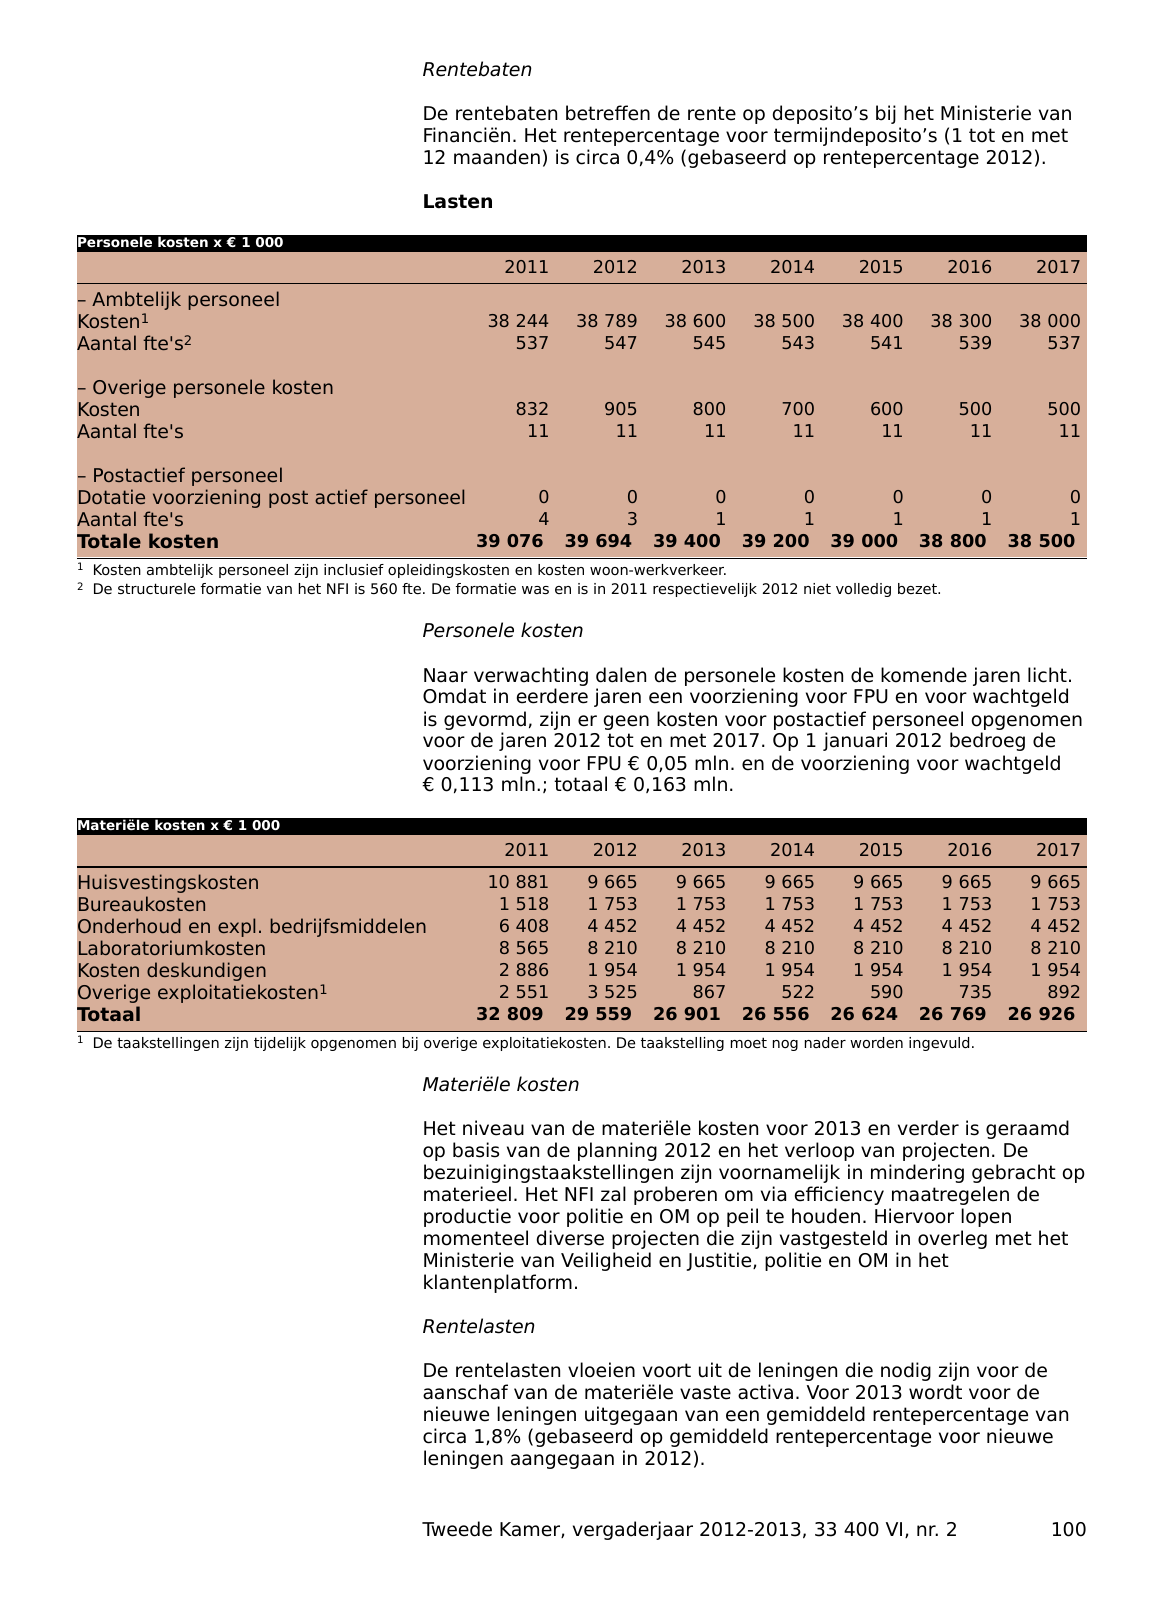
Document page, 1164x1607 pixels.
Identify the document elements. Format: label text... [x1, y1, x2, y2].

table_cell 0 [644, 487, 732, 509]
table_cell 2 551 [466, 982, 555, 1004]
table_cell 8 210 [555, 938, 644, 960]
table_cell 26 624 [821, 1004, 909, 1031]
table_cell [77, 835, 466, 866]
table_cell 1 [644, 509, 732, 531]
table_cell 9 665 [909, 868, 998, 894]
table_cell Aantal fte's [77, 509, 466, 531]
table_cell 1 954 [998, 960, 1087, 982]
table_cell 11 [555, 421, 644, 443]
table_cell 1 954 [555, 960, 644, 982]
table_cell 39 076 [466, 531, 555, 557]
table_cell 1 954 [821, 960, 909, 982]
table_header Materiële kosten x € 1 000 [77, 818, 1087, 834]
table_cell Kosten [77, 399, 466, 421]
table_cell [821, 355, 909, 377]
table_cell 2017 [998, 252, 1087, 283]
table_cell 892 [998, 982, 1087, 1004]
table_cell 500 [909, 399, 998, 421]
table_cell 2012 [555, 252, 644, 283]
subtitle Lasten [422, 191, 1087, 213]
table_cell 39 400 [644, 531, 732, 557]
table_cell Laboratoriumkosten [77, 938, 466, 960]
table_cell 26 901 [644, 1004, 732, 1031]
table_cell – Postactief personeel [77, 465, 466, 487]
table_cell 545 [644, 333, 732, 355]
table_cell 2012 [555, 835, 644, 866]
subtitle Materiële kosten [422, 1074, 1087, 1096]
table_cell 1 753 [644, 894, 732, 916]
table_header Personele kosten x € 1 000 [77, 235, 1087, 251]
table_cell [909, 465, 998, 487]
table_cell 0 [732, 487, 821, 509]
table_cell 2011 [466, 835, 555, 866]
table_cell 11 [909, 421, 998, 443]
table_cell 9 665 [555, 868, 644, 894]
table_cell [77, 252, 466, 283]
table_cell 1 518 [466, 894, 555, 916]
table_cell 1 954 [644, 960, 732, 982]
table_cell 4 [466, 509, 555, 531]
table_cell Onderhoud en expl. bedrijfsmiddelen [77, 916, 466, 938]
table_cell 1 753 [909, 894, 998, 916]
text Naar verwachting dalen de personele kosten de komende jaren licht. Omdat in eerdere jaren een voorziening voor FPU en voor wachtgeld is gevormd, zijn er geen kosten voor postactief personeel opgenomen voor de jaren 2012 tot en met 2017. Op 1 januari 2012 bedroeg de voorziening voor FPU € 0,05 mln. en de voorziening voor wachtgeld € 0,113 mln.; totaal € 0,163 mln. [422, 664, 1087, 796]
table_cell [644, 443, 732, 465]
table_cell 38 400 [821, 311, 909, 333]
table_cell 4 452 [909, 916, 998, 938]
table_cell 867 [644, 982, 732, 1004]
table_cell [555, 443, 644, 465]
table_cell Totale kosten [77, 531, 466, 557]
table_cell [555, 465, 644, 487]
table_cell 1 De taakstellingen zijn tijdelijk opgenomen bij overige exploitatiekosten. De taakstelling moet nog nader worden ingevuld. [77, 1032, 1087, 1051]
table_cell 3 525 [555, 982, 644, 1004]
table_cell 38 789 [555, 311, 644, 333]
table_cell [821, 443, 909, 465]
table_cell 4 452 [998, 916, 1087, 938]
table_cell 543 [732, 333, 821, 355]
table_cell [821, 465, 909, 487]
table_cell Dotatie voorziening post actief personeel [77, 487, 466, 509]
table_cell [77, 355, 466, 377]
table_cell 38 300 [909, 311, 998, 333]
table_cell 2016 [909, 835, 998, 866]
table_cell 32 809 [466, 1004, 555, 1031]
table_cell [732, 355, 821, 377]
table_cell 0 [909, 487, 998, 509]
text De rentebaten betreffen de rente op deposito’s bij het Ministerie van Financiën. Het rentepercentage voor termijndeposito’s (1 tot en met 12 maanden) is circa 0,4% (gebaseerd op rentepercentage 2012). [422, 103, 1087, 169]
table_cell [821, 284, 909, 311]
table_cell 0 [821, 487, 909, 509]
table_cell 537 [466, 333, 555, 355]
table_cell [998, 355, 1087, 377]
table_cell 2016 [909, 252, 998, 283]
table_cell [909, 284, 998, 311]
table_cell 2017 [998, 835, 1087, 866]
table_cell 9 665 [644, 868, 732, 894]
table_cell 8 210 [998, 938, 1087, 960]
table_cell [555, 355, 644, 377]
table_cell 905 [555, 399, 644, 421]
table_cell 8 210 [644, 938, 732, 960]
table_cell 10 881 [466, 868, 555, 894]
table_cell 29 559 [555, 1004, 644, 1031]
table_cell 8 210 [732, 938, 821, 960]
table_cell [998, 377, 1087, 399]
table_cell 1 [909, 509, 998, 531]
table_cell 38 600 [644, 311, 732, 333]
subtitle Rentebaten [422, 59, 1087, 81]
table_cell [998, 465, 1087, 487]
table_cell 1 [998, 509, 1087, 531]
table_cell [998, 284, 1087, 311]
table_cell 1 [732, 509, 821, 531]
table_cell [998, 443, 1087, 465]
table_cell 2011 [466, 252, 555, 283]
table_cell 38 000 [998, 311, 1087, 333]
table_cell [466, 443, 555, 465]
table_cell 9 665 [732, 868, 821, 894]
table_cell [644, 465, 732, 487]
table_cell [466, 465, 555, 487]
table_cell 2014 [732, 835, 821, 866]
table_cell [644, 355, 732, 377]
table_cell 700 [732, 399, 821, 421]
table_cell 735 [909, 982, 998, 1004]
table_cell 2014 [732, 252, 821, 283]
table_cell 38 800 [909, 531, 998, 557]
table_cell 2 886 [466, 960, 555, 982]
table_cell [909, 377, 998, 399]
table_cell 4 452 [644, 916, 732, 938]
table_cell Bureaukosten [77, 894, 466, 916]
table_cell [466, 284, 555, 311]
table_cell 1 753 [732, 894, 821, 916]
table_cell [821, 377, 909, 399]
table_cell 26 556 [732, 1004, 821, 1031]
table_cell [909, 355, 998, 377]
table_cell 590 [821, 982, 909, 1004]
table_cell Overige exploitatiekosten1 [77, 982, 466, 1004]
table_cell 11 [466, 421, 555, 443]
table_cell 539 [909, 333, 998, 355]
table_cell 3 [555, 509, 644, 531]
table_cell 8 565 [466, 938, 555, 960]
table_cell [732, 284, 821, 311]
table_cell 4 452 [555, 916, 644, 938]
table_cell 500 [998, 399, 1087, 421]
table_cell Kosten deskundigen [77, 960, 466, 982]
table_cell 9 665 [821, 868, 909, 894]
table_cell 9 665 [998, 868, 1087, 894]
table_cell 0 [998, 487, 1087, 509]
table_cell 832 [466, 399, 555, 421]
table_cell 1 753 [821, 894, 909, 916]
text De rentelasten vloeien voort uit de leningen die nodig zijn voor de aanschaf van de materiële vaste activa. Voor 2013 wordt voor de nieuwe leningen uitgegaan van een gemiddeld rentepercentage van circa 1,8% (gebaseerd op gemiddeld rentepercentage voor nieuwe leningen aangegaan in 2012). [422, 1360, 1087, 1470]
table_cell 1 954 [732, 960, 821, 982]
table_cell 8 210 [909, 938, 998, 960]
table_cell 800 [644, 399, 732, 421]
table_cell 38 244 [466, 311, 555, 333]
table_cell 1 [821, 509, 909, 531]
table_cell 0 [466, 487, 555, 509]
table_cell 0 [555, 487, 644, 509]
table_cell – Ambtelijk personeel [77, 284, 466, 311]
table_cell 39 694 [555, 531, 644, 557]
table_cell 547 [555, 333, 644, 355]
table_cell 1 753 [998, 894, 1087, 916]
table_cell [732, 377, 821, 399]
table_cell [644, 377, 732, 399]
table_cell [909, 443, 998, 465]
table_cell 39 200 [732, 531, 821, 557]
table_cell 38 500 [998, 531, 1087, 557]
table_cell 522 [732, 982, 821, 1004]
table_cell 4 452 [821, 916, 909, 938]
table_cell [555, 377, 644, 399]
text Rentelasten [422, 1316, 1087, 1338]
table_cell [77, 443, 466, 465]
table_cell 38 500 [732, 311, 821, 333]
table_cell 600 [821, 399, 909, 421]
table_cell 26 769 [909, 1004, 998, 1031]
table_cell 1 753 [555, 894, 644, 916]
table_cell 2015 [821, 835, 909, 866]
table_cell Kosten1 [77, 311, 466, 333]
table_cell 39 000 [821, 531, 909, 557]
table_cell 2015 [821, 252, 909, 283]
table_cell 11 [998, 421, 1087, 443]
subtitle Personele kosten [422, 620, 1087, 642]
table_cell [644, 284, 732, 311]
table_cell [555, 284, 644, 311]
table_cell 11 [732, 421, 821, 443]
table_cell – Overige personele kosten [77, 377, 466, 399]
table_cell 26 926 [998, 1004, 1087, 1031]
table_cell 537 [998, 333, 1087, 355]
table_cell Huisvestingskosten [77, 868, 466, 894]
table_cell 11 [821, 421, 909, 443]
text Het niveau van de materiële kosten voor 2013 en verder is geraamd op basis van de planning 2012 en het verloop van projecten. De bezuinigingstaakstellingen zijn voornamelijk in mindering gebracht op materieel. Het NFI zal proberen om via efficiency maatregelen de productie voor politie en OM op peil te houden. Hiervoor lopen momenteel diverse projecten die zijn vastgesteld in overleg met het Ministerie van Veiligheid en Justitie, politie en OM in het klantenplatform. [422, 1118, 1087, 1294]
table_cell 4 452 [732, 916, 821, 938]
table_cell Aantal fte's [77, 421, 466, 443]
table_cell [466, 377, 555, 399]
table_cell Aantal fte's2 [77, 333, 466, 355]
table_cell [732, 465, 821, 487]
table_cell 11 [644, 421, 732, 443]
table_cell 541 [821, 333, 909, 355]
table_cell [732, 443, 821, 465]
table_cell 6 408 [466, 916, 555, 938]
table_cell 2013 [644, 835, 732, 866]
table_cell Totaal [77, 1004, 466, 1031]
table_cell [466, 355, 555, 377]
table_cell 2013 [644, 252, 732, 283]
table_cell 1 Kosten ambtelijk personeel zijn inclusief opleidingskosten en kosten woon-werkverkeer. 2 De structurele formatie van het NFI is 560 fte. De formatie was en is in 2011 respectievelijk 2012 niet volledig bezet. [77, 559, 1087, 598]
table_cell 8 210 [821, 938, 909, 960]
table_cell 1 954 [909, 960, 998, 982]
